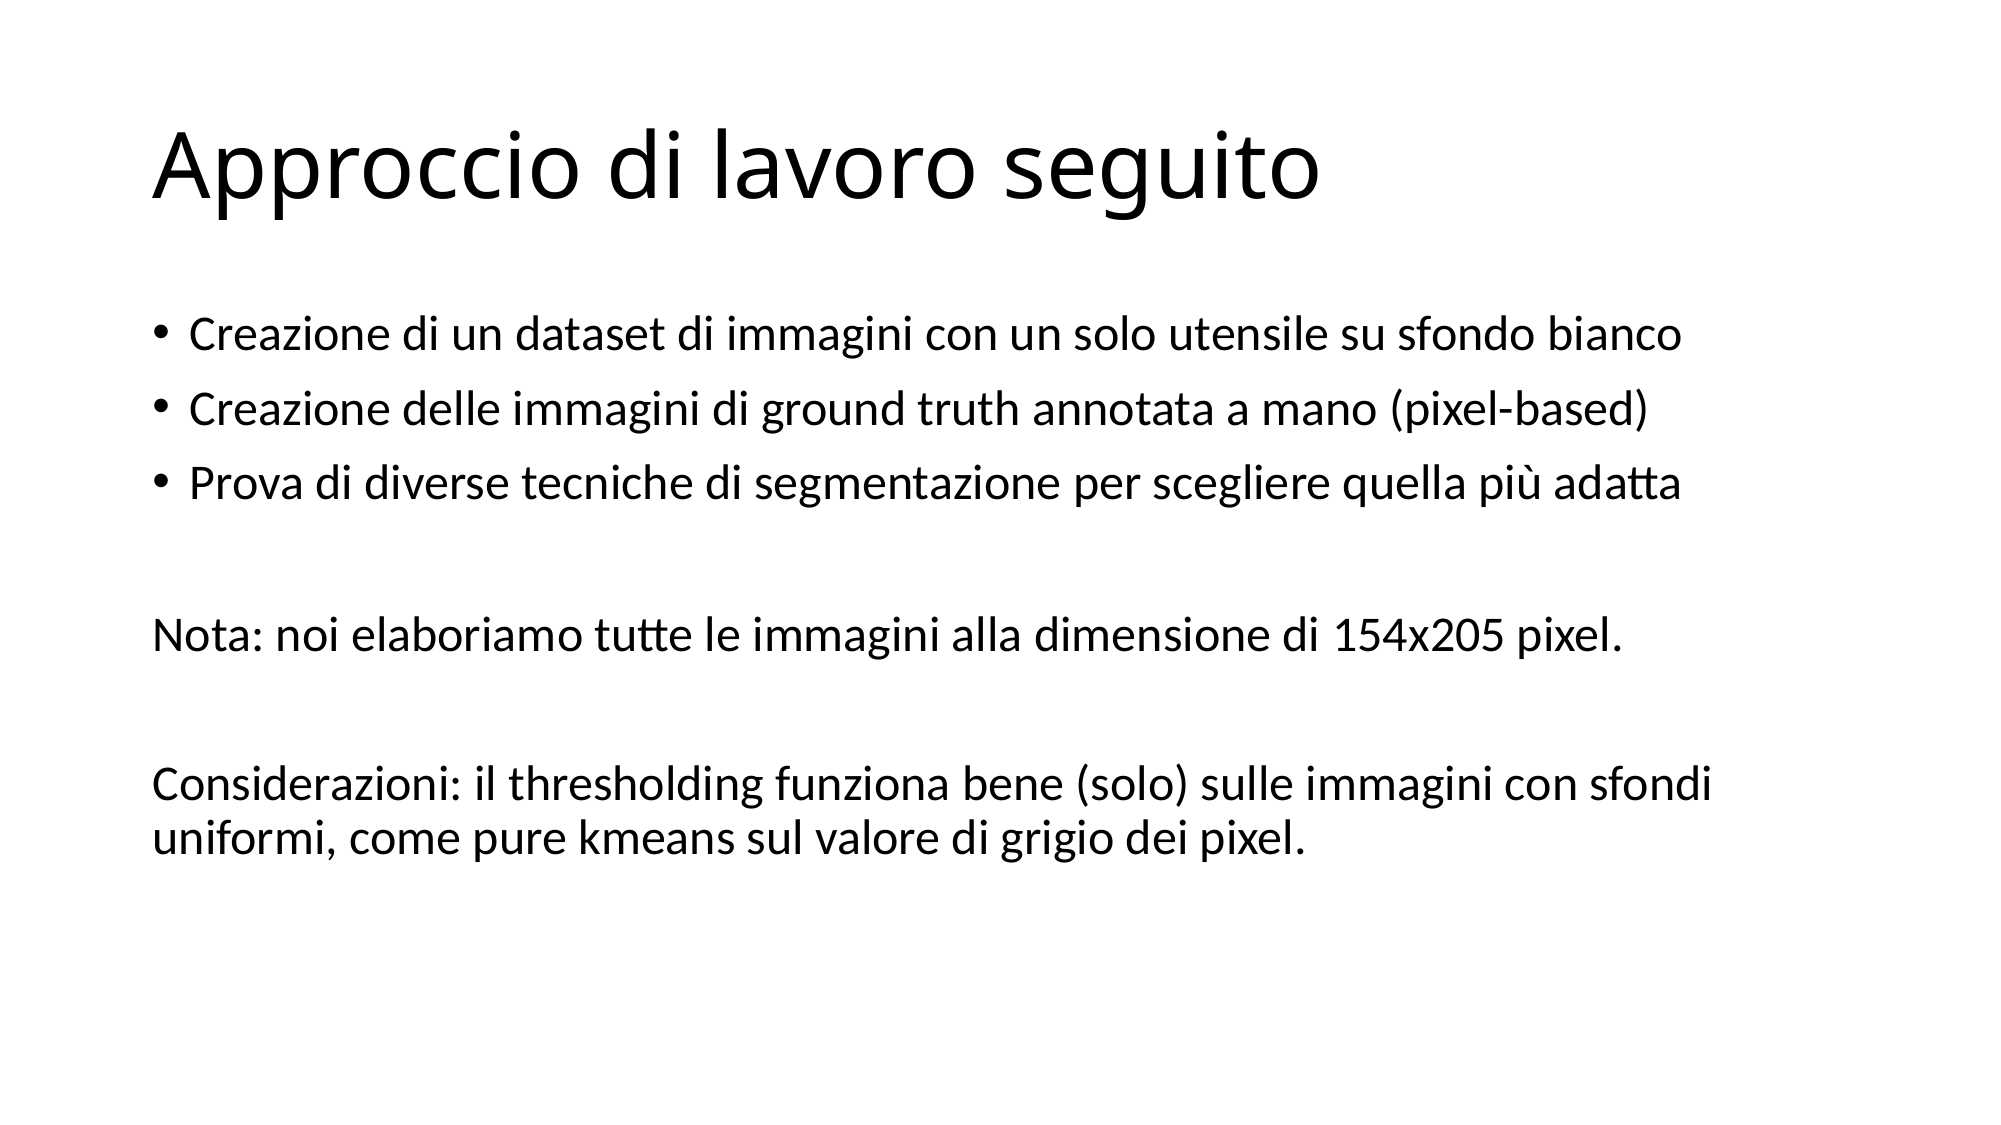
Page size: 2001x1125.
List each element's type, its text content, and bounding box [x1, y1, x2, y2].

title Approccio di lavoro seguito [137, 59, 1863, 278]
list Creazione di un dataset di immagini con un solo utensile su sfondo bianco Creazione delle immagini di ground truth annotata a mano (pixel-based) Prova di diverse tecniche di segmentazione per scegliere quella più adatta Nota: noi elaboriamo tutte le immagini alla dimensione di 154x205 pixel. Considerazioni: il thresholding funziona bene (solo) sulle immagini con sfondi uniformi, come pure kmeans sul valore di grigio dei pixel. [137, 299, 1863, 1014]
